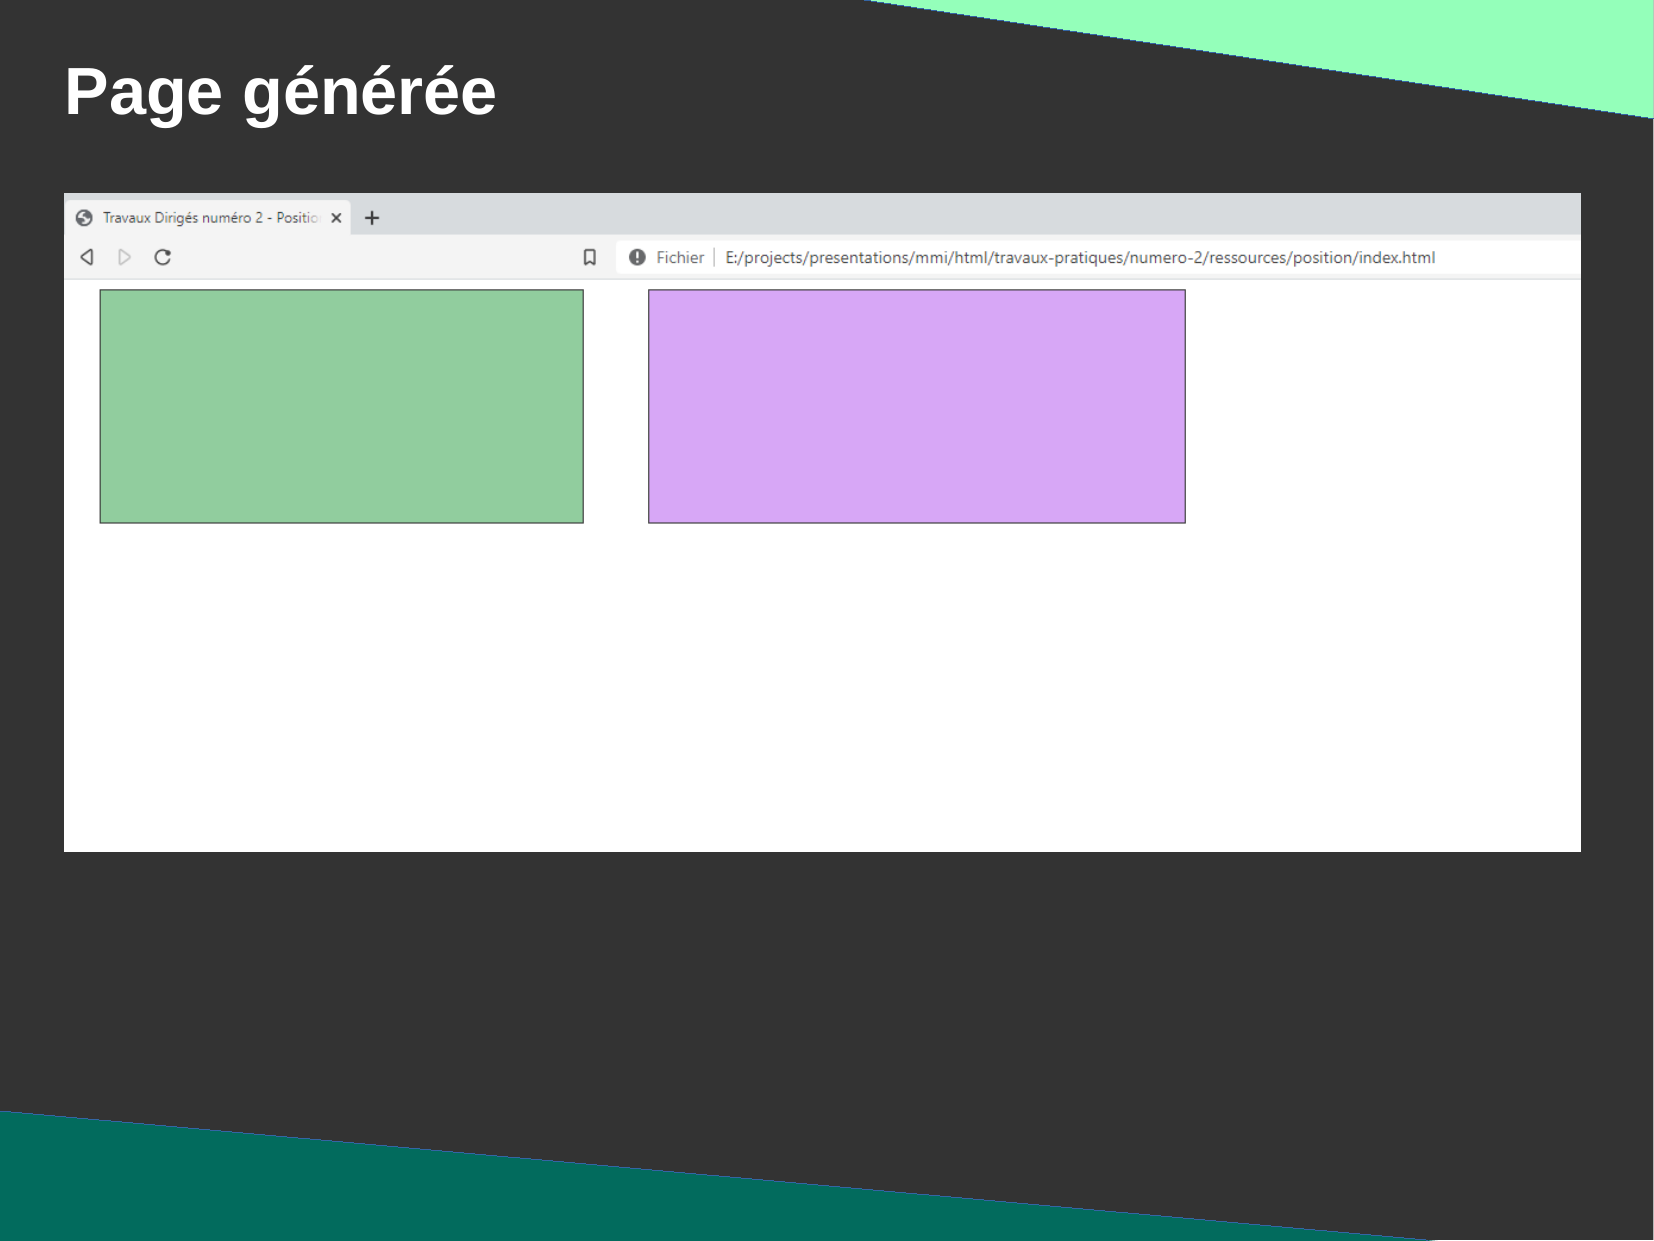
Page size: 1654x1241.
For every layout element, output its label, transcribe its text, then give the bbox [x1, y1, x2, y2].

text_box [864, 0, 1654, 119]
title Page générée [64, 54, 1553, 157]
picture [64, 193, 1581, 852]
